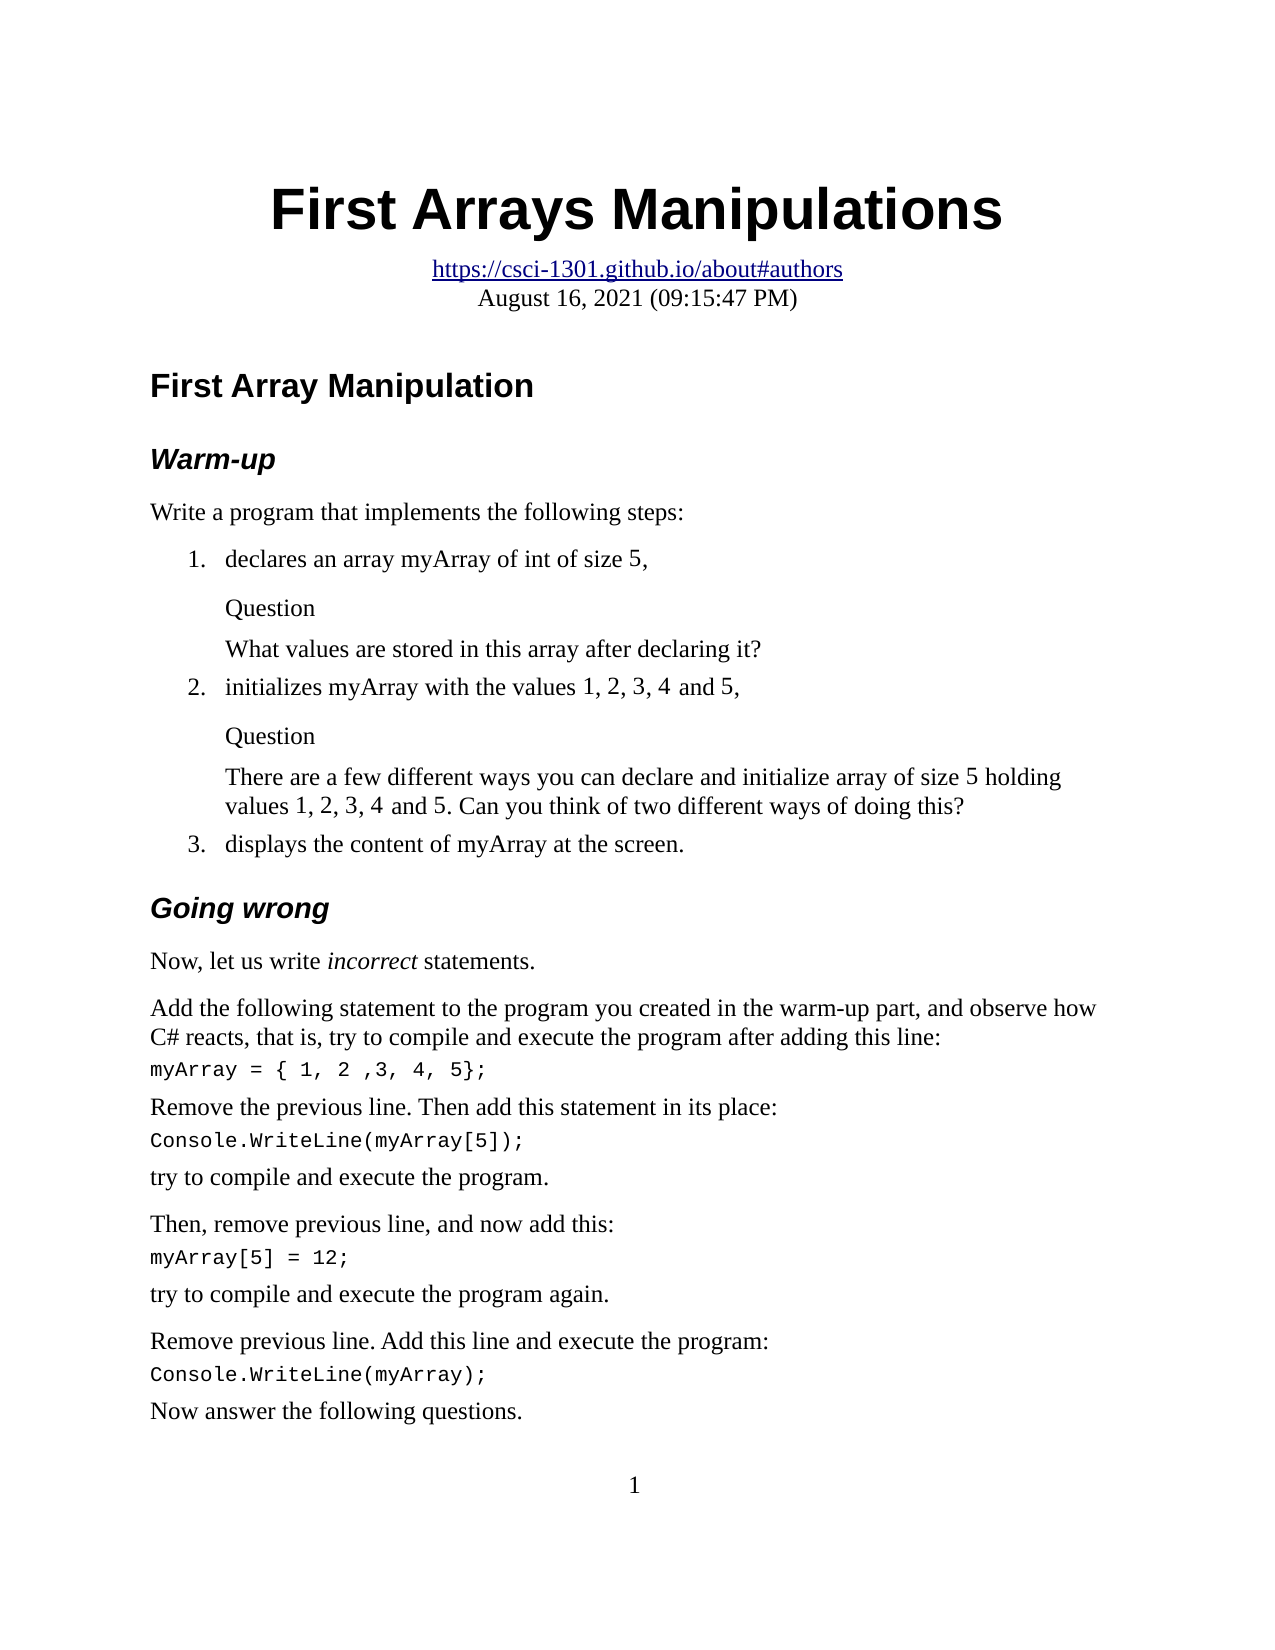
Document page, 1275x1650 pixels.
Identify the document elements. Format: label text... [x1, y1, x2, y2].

subtitle First Array Manipulation [150, 366, 1125, 404]
list initializes myArray with the values , , , and , [187, 672, 1125, 701]
text myArray = { 1, 2 ,3, 4, 5}; [150, 1059, 1125, 1083]
text Remove previous line. Add this line and execute the program: [150, 1326, 1125, 1355]
title First Arrays Manipulations [150, 175, 1125, 242]
subtitle Going wrong [150, 891, 1125, 925]
text Add the following statement to the program you created in the warm-up part, and observe how C# reacts, that is, try to compile and execute the program after adding this line: [150, 993, 1125, 1051]
text Now answer the following questions. [150, 1396, 1125, 1425]
list What values are stored in this array after declaring it? [187, 634, 1125, 663]
text Then, remove previous line, and now add this: [150, 1209, 1125, 1238]
text myArray[5] = 12; [150, 1247, 1125, 1270]
text https://csci-1301.github.io/about#authors [150, 254, 1125, 283]
text August 16, 2021 (09:15:47 PM) [150, 283, 1125, 312]
list Question [187, 593, 1125, 622]
text Remove the previous line. Then add this statement in its place: [150, 1092, 1125, 1121]
text Write a program that implements the following steps: [150, 497, 1125, 526]
text try to compile and execute the program. [150, 1162, 1125, 1191]
text try to compile and execute the program again. [150, 1279, 1125, 1308]
text Console.WriteLine(myArray[5]); [150, 1130, 1125, 1153]
list displays the content of myArray at the screen. [187, 829, 1125, 857]
list There are a few different ways you can declare and initialize array of size holding values , , , and . Can you think of two different ways of doing this? [187, 762, 1125, 820]
text Console.WriteLine(myArray); [150, 1364, 1125, 1387]
list declares an array myArray of int of size , [187, 544, 1125, 572]
text Now, let us write incorrect statements. [150, 946, 1125, 975]
subtitle Warm-up [150, 442, 1125, 476]
list Question [187, 721, 1125, 750]
